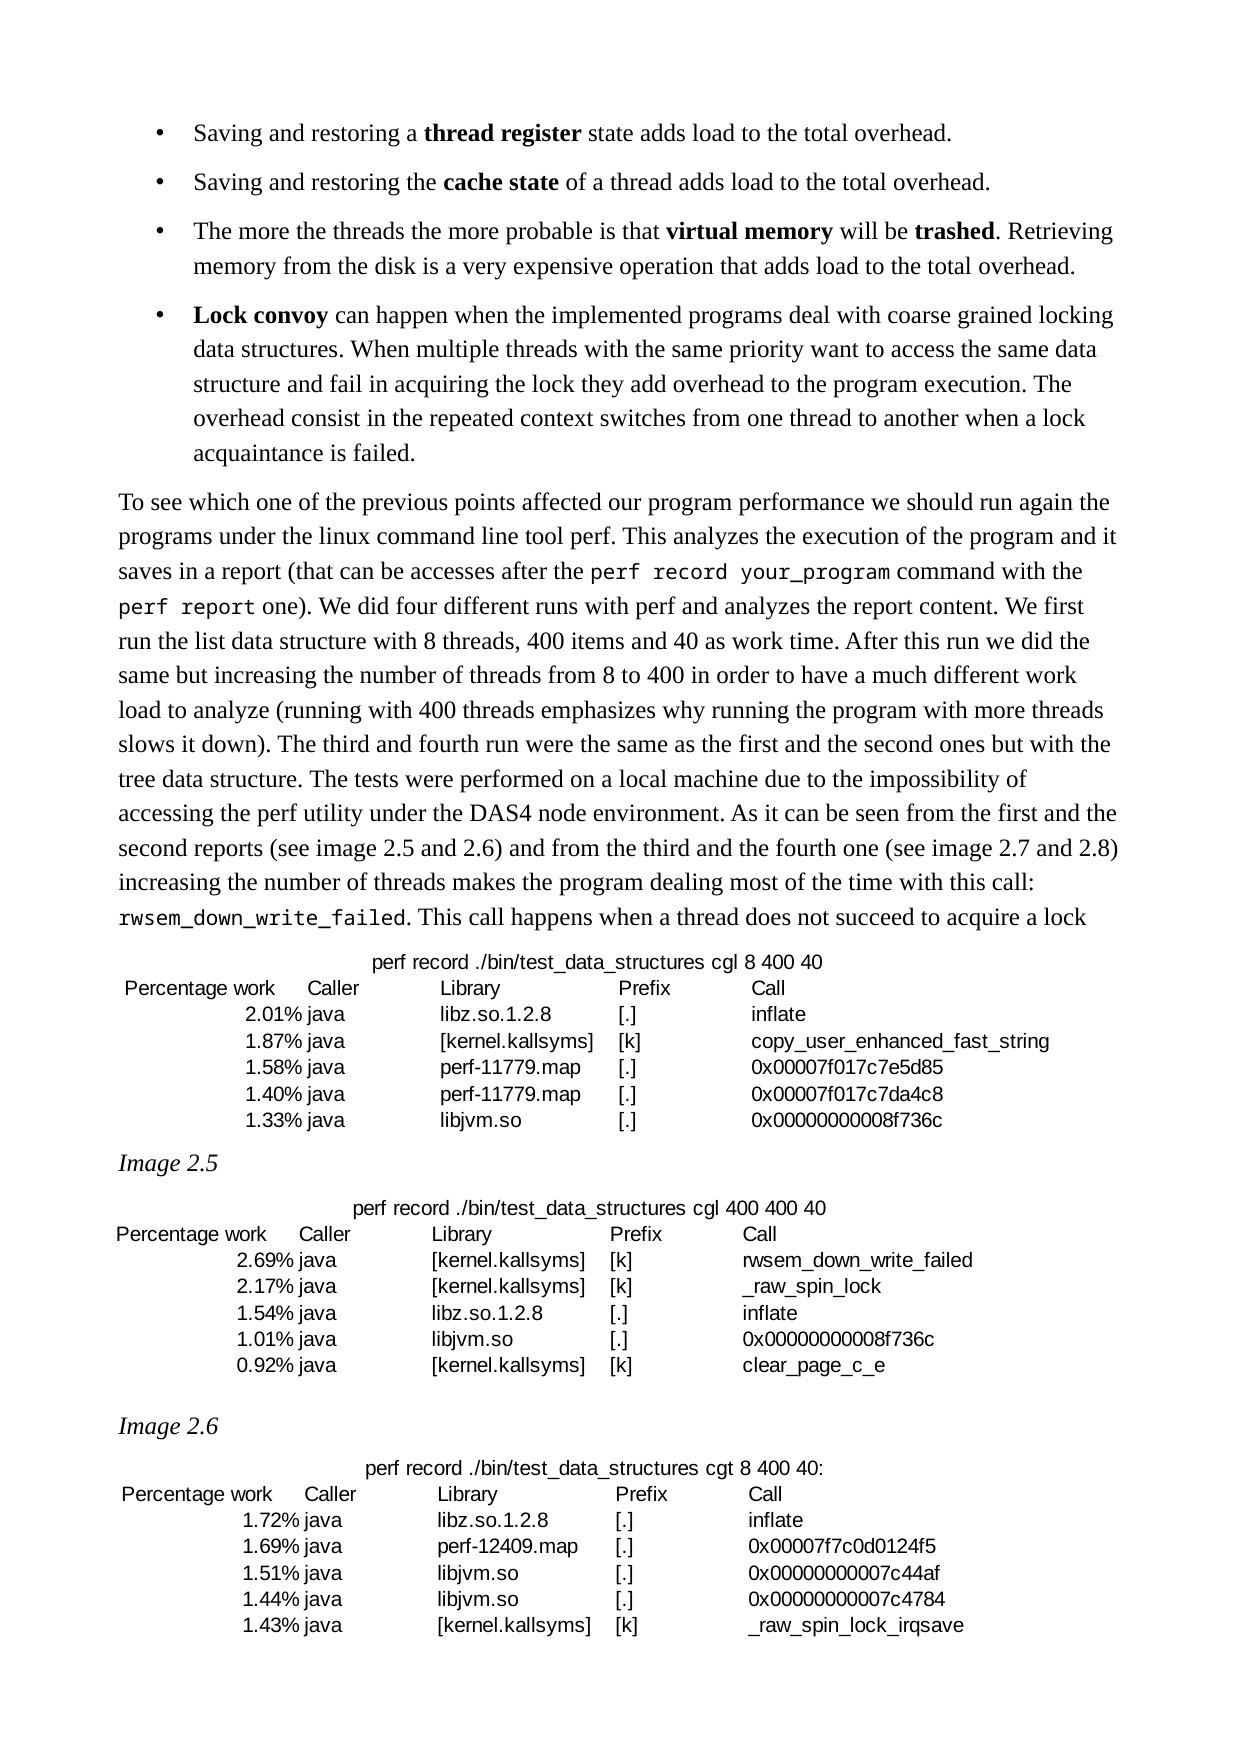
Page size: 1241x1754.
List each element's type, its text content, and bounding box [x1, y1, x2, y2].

list Saving and restoring a thread register state adds load to the total overhead. [156, 118, 1122, 147]
list Lock convoy can happen when the implemented programs deal with coarse grained locking data structures. When multiple threads with the same priority want to access the same data structure and fail in acquiring the lock they add overhead to the program execution. The overhead consist in the repeated context switches from one thread to another when a lock acquaintance is failed. [156, 300, 1122, 466]
list Saving and restoring the cache state of a thread adds load to the total overhead. [156, 167, 1122, 196]
text Image 2.5 [118, 1148, 1122, 1177]
list The more the threads the more probable is that virtual memory will be trashed. Retrieving memory from the disk is a very expensive operation that adds load to the total overhead. [156, 216, 1122, 279]
text To see which one of the previous points affected our program performance we should run again the programs under the linux command line tool perf. This analyzes the execution of the program and it saves in a report (that can be accesses after the perf record your_program command with the perf report one). We did four different runs with perf and analyzes the report content. We first run the list data structure with 8 threads, 400 items and 40 as work time. After this run we did the same but increasing the number of threads from 8 to 400 in order to have a much different work load to analyze (running with 400 threads emphasizes why running the program with more threads slows it down). The third and fourth run were the same as the first and the second ones but with the tree data structure. The tests were performed on a local machine due to the impossibility of accessing the perf utility under the DAS4 node environment. As it can be seen from the first and the second reports (see image 2.5 and 2.6) and from the third and the fourth one (see image 2.7 and 2.8) increasing the number of threads makes the program dealing most of the time with this call: rwsem_down_write_failed. This call happens when a thread does not succeed to acquire a lock [118, 487, 1122, 931]
text Image 2.6 [118, 1411, 1122, 1440]
